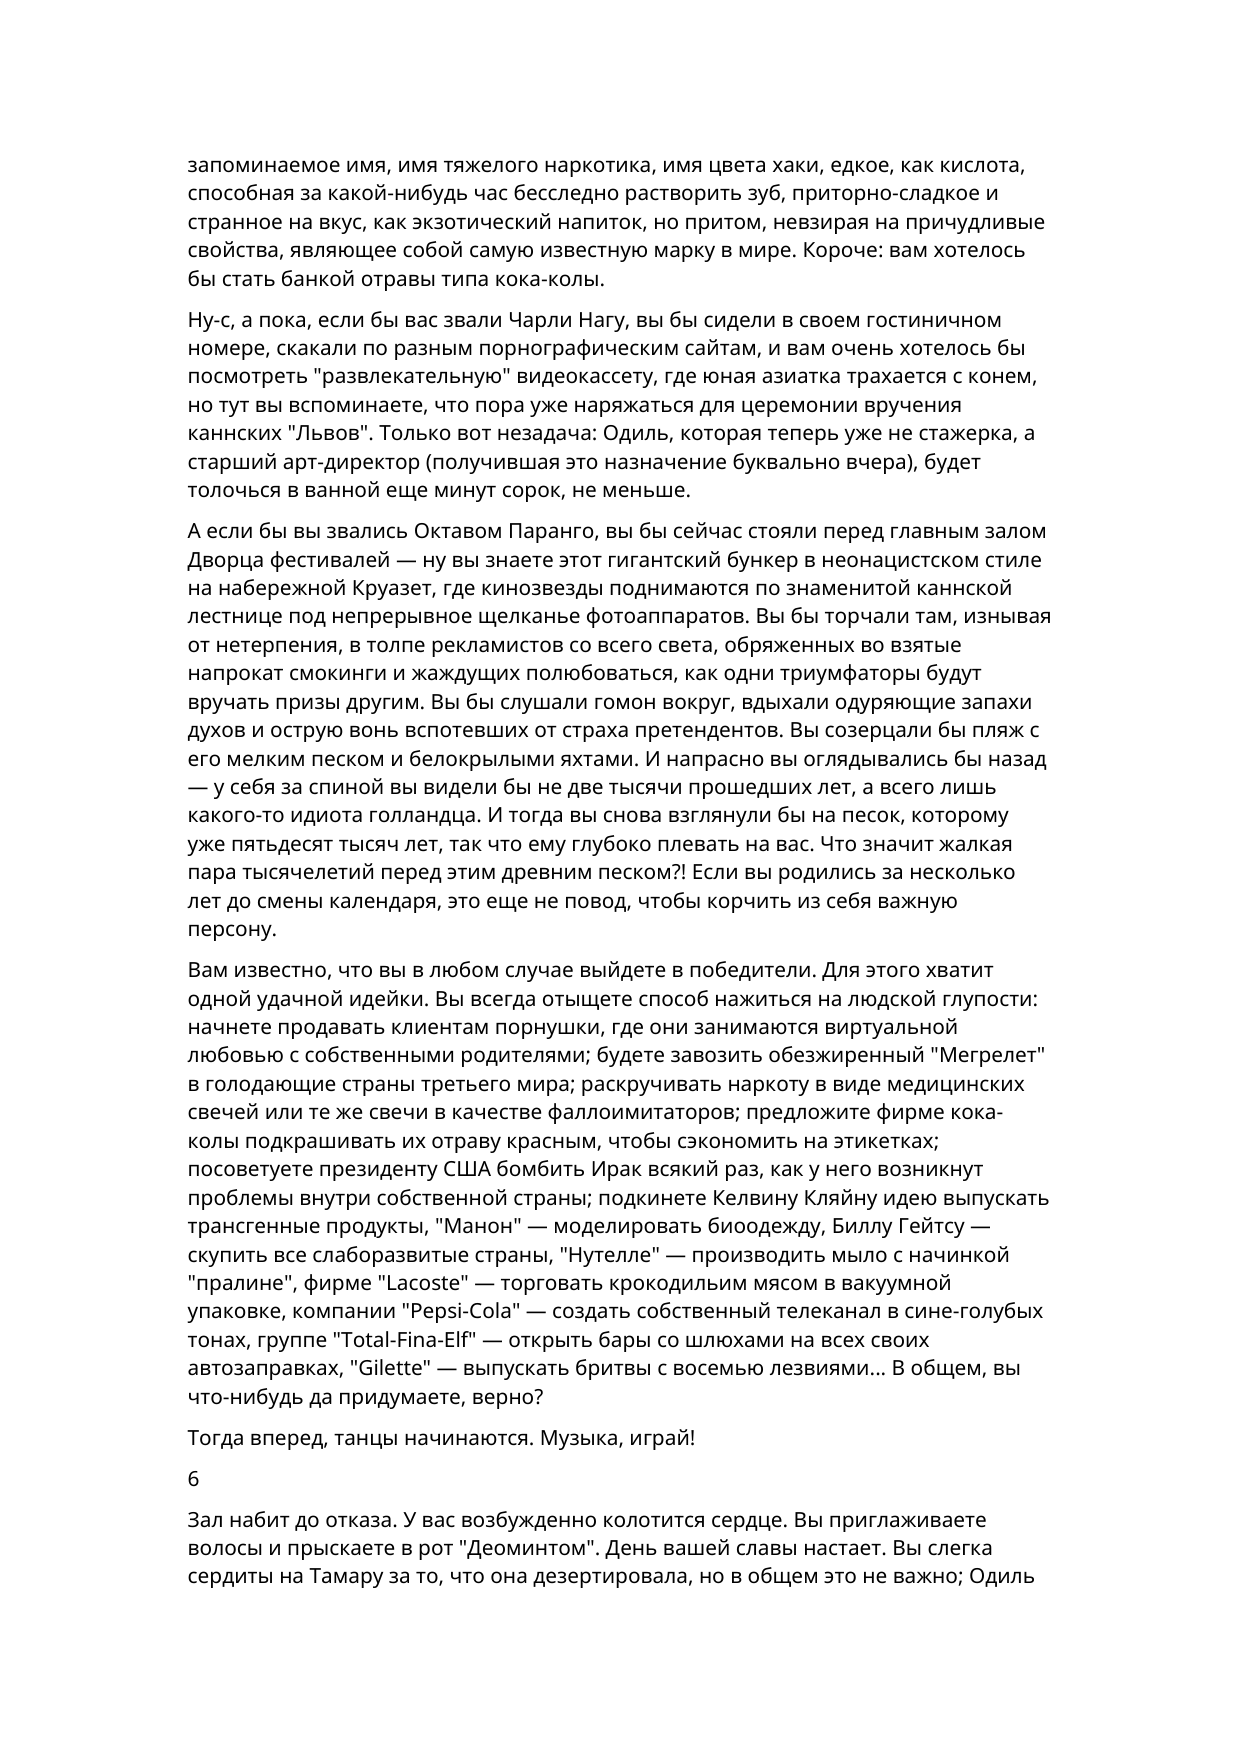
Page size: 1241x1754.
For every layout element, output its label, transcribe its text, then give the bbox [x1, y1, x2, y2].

text Ну-с, а пока, если бы вас звали Чарли Нагу, вы бы сидели в своем гостиничном номере, скакали по разным порнографическим сайтам, и вам очень хотелось бы посмотреть "развлекательную" видеокассету, где юная азиатка трахается с конем, но тут вы вспоминаете, что пора уже наряжаться для церемонии вручения каннских "Львов". Только вот незадача: Одиль, которая теперь уже не стажерка, а старший арт-директор (получившая это назначение буквально вчера), будет толочься в ванной еще минут сорок, не меньше. [187, 305, 1053, 504]
text А если бы вы звались Октавом Паранго, вы бы сейчас стояли перед главным залом Дворца фестивалей — ну вы знаете этот гигантский бункер в неонацистском стиле на набережной Круазет, где кинозвезды поднимаются по знаменитой каннской лестнице под непрерывное щелканье фотоаппаратов. Вы бы торчали там, изнывая от нетерпения, в толпе рекламистов со всего света, обряженных во взятые напрокат смокинги и жаждущих полюбоваться, как одни триумфаторы будут вручать призы другим. Вы бы слушали гомон вокруг, вдыхали одуряющие запахи духов и острую вонь вспотевших от страха претендентов. Вы созерцали бы пляж с его мелким песком и белокрылыми яхтами. И напрасно вы оглядывались бы назад — у себя за спиной вы видели бы не две тысячи прошедших лет, а всего лишь какого-то идиота голландца. И тогда вы снова взглянули бы на песок, которому уже пятьдесят тысяч лет, так что ему глубоко плевать на вас. Что значит жалкая пара тысячелетий перед этим древним песком?! Если вы родились за несколько лет до смены календаря, это еще не повод, чтобы корчить из себя важную персону. [187, 516, 1053, 943]
text Тогда вперед, танцы начинаются. Музыка, играй! [187, 1423, 1053, 1451]
text 6 [187, 1464, 1053, 1492]
text Вам известно, что вы в любом случае выйдете в победители. Для этого хватит одной удачной идейки. Вы всегда отыщете способ нажиться на людской глупости: начнете продавать клиентам порнушки, где они занимаются виртуальной любовью с собственными родителями; будете завозить обезжиренный "Мегрелет" в голодающие страны третьего мира; раскручивать наркоту в виде медицинских свечей или те же свечи в качестве фаллоимитаторов; предложите фирме кока-колы подкрашивать их отраву красным, чтобы сэкономить на этикетках; посоветуете президенту США бомбить Ирак всякий раз, как у него возникнут проблемы внутри собственной страны; подкинете Келвину Кляйну идею выпускать трансгенные продукты, "Манон" — моделировать биоодежду, Биллу Гейтсу — скупить все слаборазвитые страны, "Нутелле" — производить мыло с начинкой "пралине", фирме "Lacoste" — торговать крокодильим мясом в вакуумной упаковке, компании "Pepsi-Cola" — создать собственный телеканал в сине-голубых тонах, группе "Total-Fina-Elf" — открыть бары со шлюхами на всех своих автозаправках, "Gilette" — выпускать бритвы с восемью лезвиями... В общем, вы что-нибудь да придумаете, верно? [187, 955, 1053, 1410]
text запоминаемое имя, имя тяжелого наркотика, имя цвета хаки, едкое, как кислота, способная за какой-нибудь час бесследно растворить зуб, приторно-сладкое и странное на вкус, как экзотический напиток, но притом, невзирая на причудливые свойства, являющее собой самую известную марку в мире. Короче: вам хотелось бы стать банкой отравы типа кока-колы. [187, 150, 1053, 292]
text Зал набит до отказа. У вас возбужденно колотится сердце. Вы приглаживаете волосы и прыскаете в рот "Деоминтом". День вашей славы настает. Вы слегка сердиты на Тамару за то, что она дезертировала, но в общем это не важно; Одиль [187, 1505, 1053, 1590]
